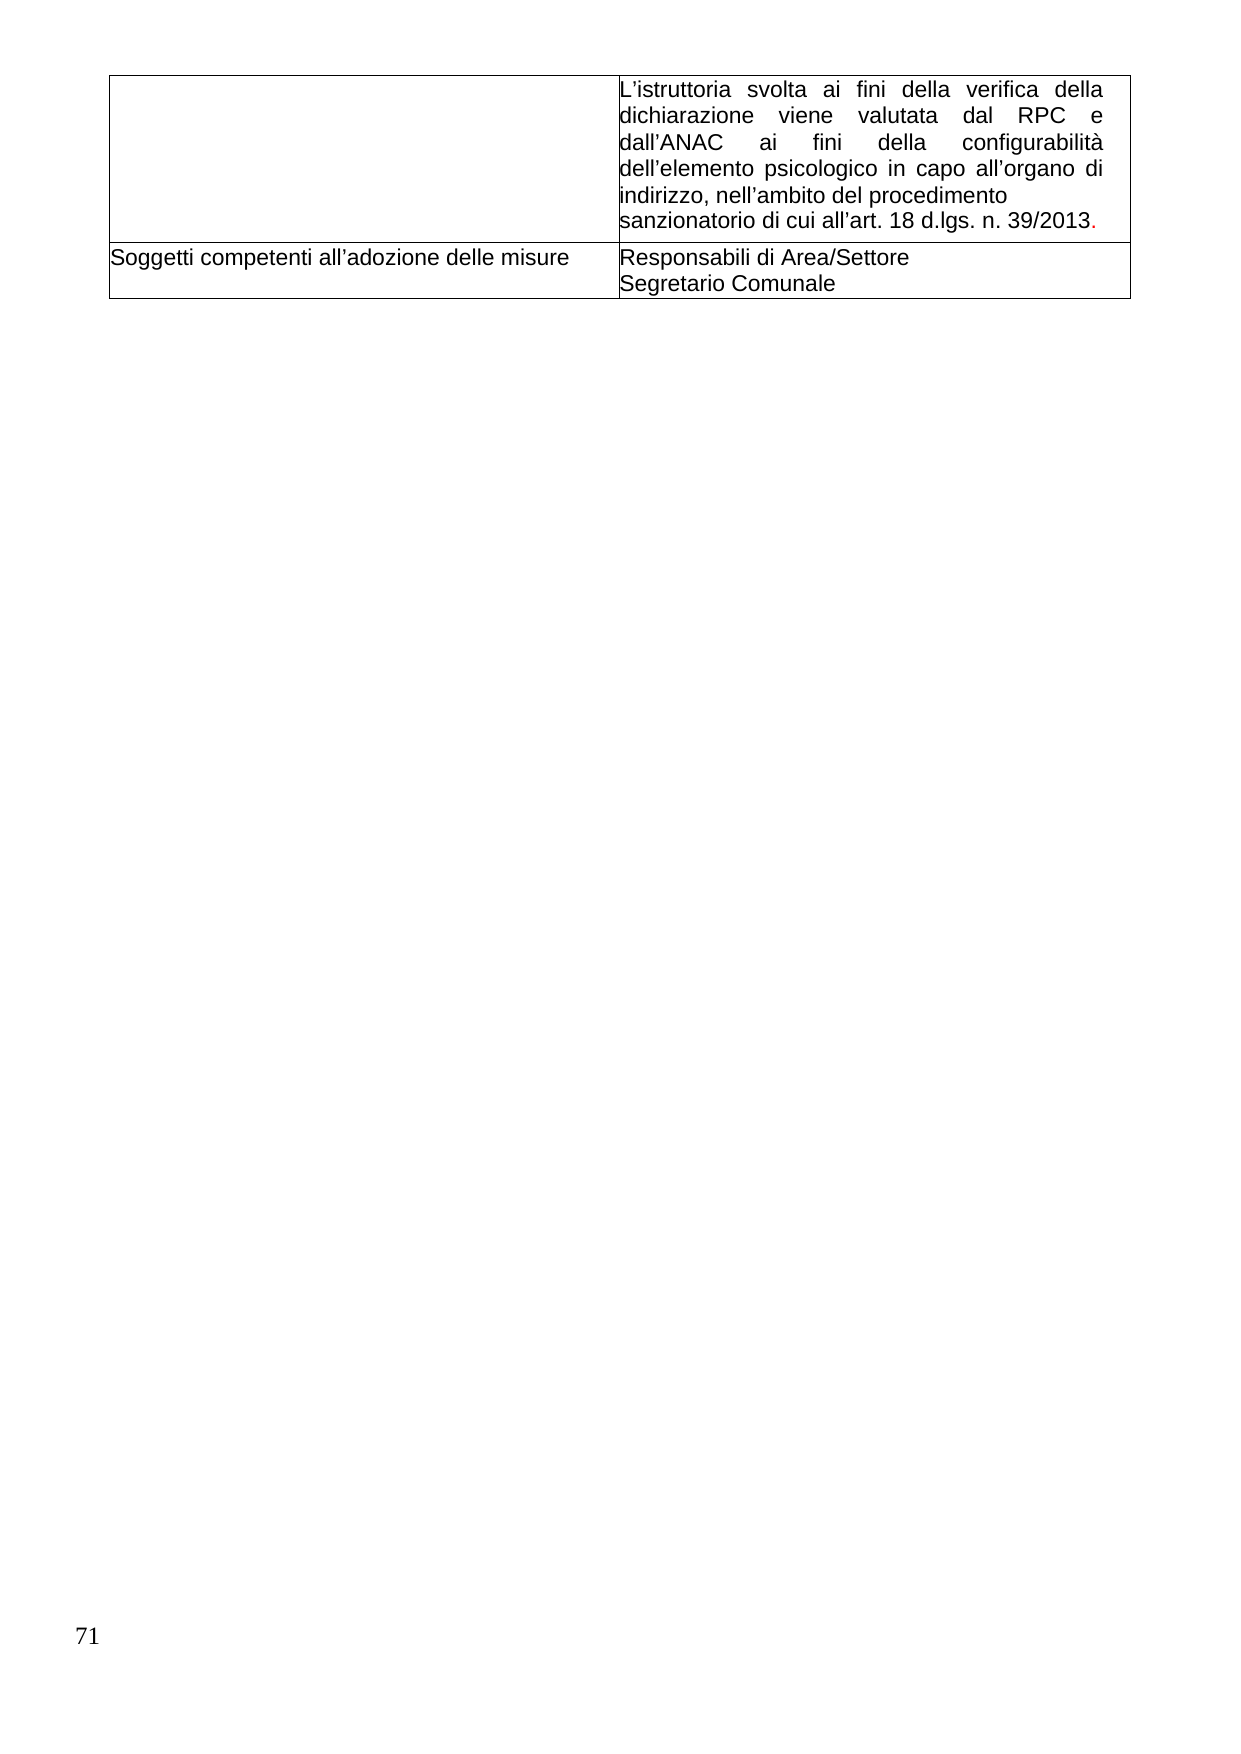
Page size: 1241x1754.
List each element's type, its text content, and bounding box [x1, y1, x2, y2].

table_cell [110, 76, 619, 242]
table_cell Soggetti competenti all’adozione delle misure [110, 243, 619, 297]
table_cell L’istruttoria svolta ai fini della verifica della dichiarazione viene valutata dal RPC e dall’ANAC ai fini della configurabilità dell’elemento psicologico in capo all’organo di indirizzo, nell’ambito del procedimento sanzionatorio di cui all’art. 18 d.lgs. n. 39/2013. [620, 76, 1130, 242]
table_cell Responsabili di Area/Settore Segretario Comunale [620, 243, 1130, 297]
